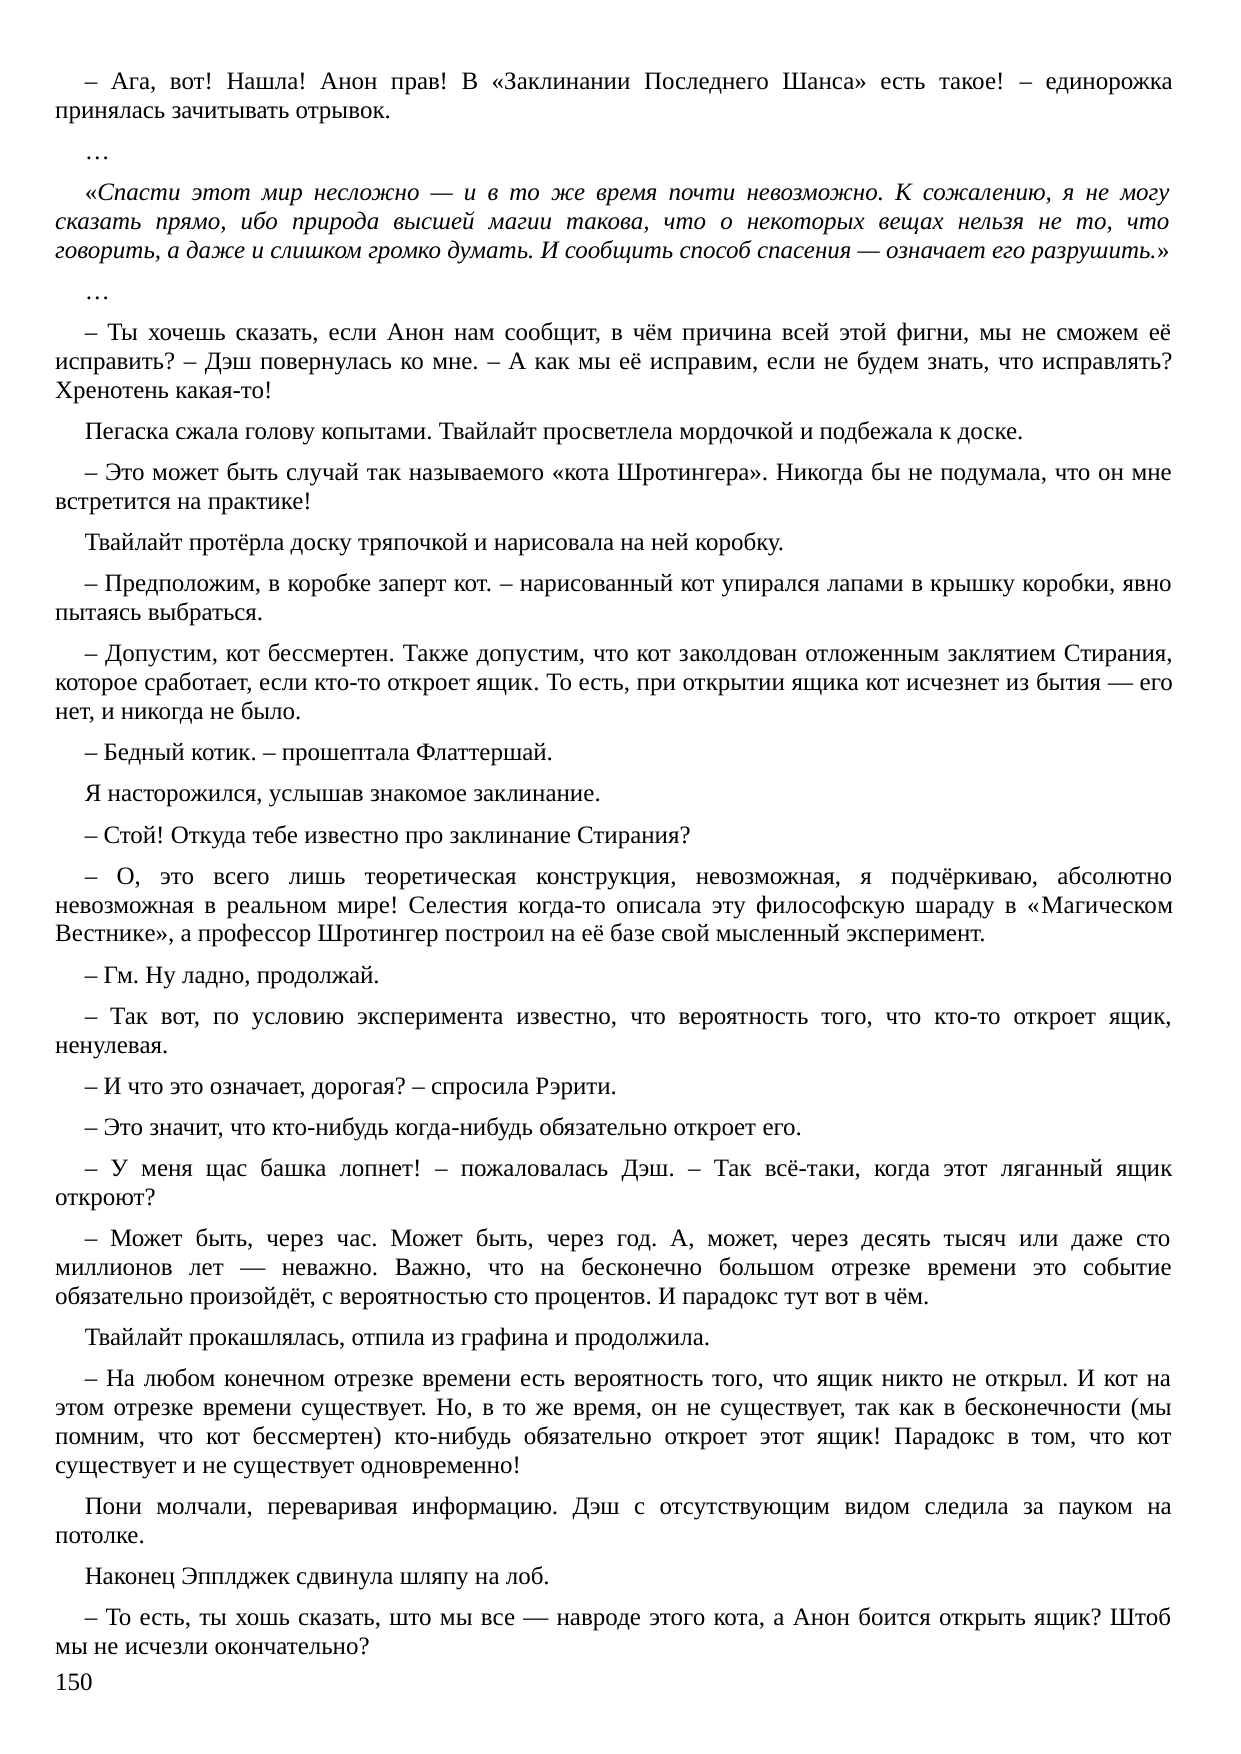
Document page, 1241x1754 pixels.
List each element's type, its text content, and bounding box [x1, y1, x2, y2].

text – Предположим, в коробке заперт кот. – нарисованный кот упирался лапами в крышку коробки, явно пытаясь выбраться. [55, 568, 1173, 626]
text Наконец Эпплджек сдвинула шляпу на лоб. [55, 1561, 1173, 1590]
text Твайлайт прокашлялась, отпила из графина и продолжила. [55, 1322, 1173, 1351]
text – И что это означает, дорогая? – спросила Рэрити. [55, 1071, 1173, 1100]
text – На любом конечном отрезке времени есть вероятность того, что ящик никто не открыл. И кот на этом отрезке времени существует. Но, в то же время, он не существует, так как в бесконечности (мы помним, что кот бессмертен) кто-нибудь обязательно откроет этот ящик! Парадокс в том, что кот существует и не существует одновременно! [55, 1363, 1173, 1478]
text – То есть, ты хошь сказать, што мы все — навроде этого кота, а Анон боится открыть ящик? Штоб мы не исчезли окончательно? [55, 1602, 1173, 1660]
text – Стой! Откуда тебе известно про заклинание Стирания? [55, 820, 1173, 848]
text – Так вот, по условию эксперимента известно, что вероятность того, что кто-то откроет ящик, ненулевая. [55, 1001, 1173, 1058]
text – О, это всего лишь теоретическая конструкция, невозможная, я подчёркиваю, абсолютно невозможная в реальном мире! Селестия когда-то описала эту философскую шараду в «Магическом Вестнике», а профессор Шротингер построил на её базе свой мысленный эксперимент. [55, 861, 1173, 947]
text – Ага, вот! Нашла! Анон прав! В «Заклинании Последнего Шанса» есть такое! – единорожка принялась зачитывать отрывок. [55, 66, 1173, 123]
text «Спасти этот мир несложно — и в то же время почти невозможно. К сожалению, я не могу сказать прямо, ибо природа высшей магии такова, что о некоторых вещах нельзя не то, что говорить, а даже и слишком громко думать. И сообщить способ спасения — означает его разрушить.» [55, 177, 1173, 263]
text Я насторожился, услышав знакомое заклинание. [55, 778, 1173, 807]
text – Это может быть случай так называемого «кота Шротингера». Никогда бы не подумала, что он мне встретится на практике! [55, 457, 1173, 515]
text – Допустим, кот бессмертен. Также допустим, что кот заколдован отложенным заклятием Стирания, которое сработает, если кто-то откроет ящик. То есть, при открытии ящика кот исчезнет из бытия — его нет, и никогда не было. [55, 638, 1173, 725]
text … [55, 276, 1173, 305]
text – Гм. Ну ладно, продолжай. [55, 960, 1173, 988]
text … [55, 136, 1173, 165]
text – Бедный котик. – прошептала Флаттершай. [55, 737, 1173, 766]
text Пегаска сжала голову копытами. Твайлайт просветлела мордочкой и подбежала к доске. [55, 416, 1173, 445]
text – У меня щас башка лопнет! – пожаловалась Дэш. – Так всё-таки, когда этот ляганный ящик откроют? [55, 1153, 1173, 1211]
text – Может быть, через час. Может быть, через год. А, может, через десять тысяч или даже сто миллионов лет — неважно. Важно, что на бесконечно большом отрезке времени это событие обязательно произойдёт, с вероятностью сто процентов. И парадокс тут вот в чём. [55, 1223, 1173, 1310]
text Пони молчали, переваривая информацию. Дэш с отсутствующим видом следила за пауком на потолке. [55, 1491, 1173, 1548]
text – Ты хочешь сказать, если Анон нам сообщит, в чём причина всей этой фигни, мы не сможем её исправить? – Дэш повернулась ко мне. – А как мы её исправим, если не будем знать, что исправлять? Хренотень какая-то! [55, 317, 1173, 403]
text Твайлайт протёрла доску тряпочкой и нарисовала на ней коробку. [55, 527, 1173, 556]
text – Это значит, что кто-нибудь когда-нибудь обязательно откроет его. [55, 1112, 1173, 1141]
